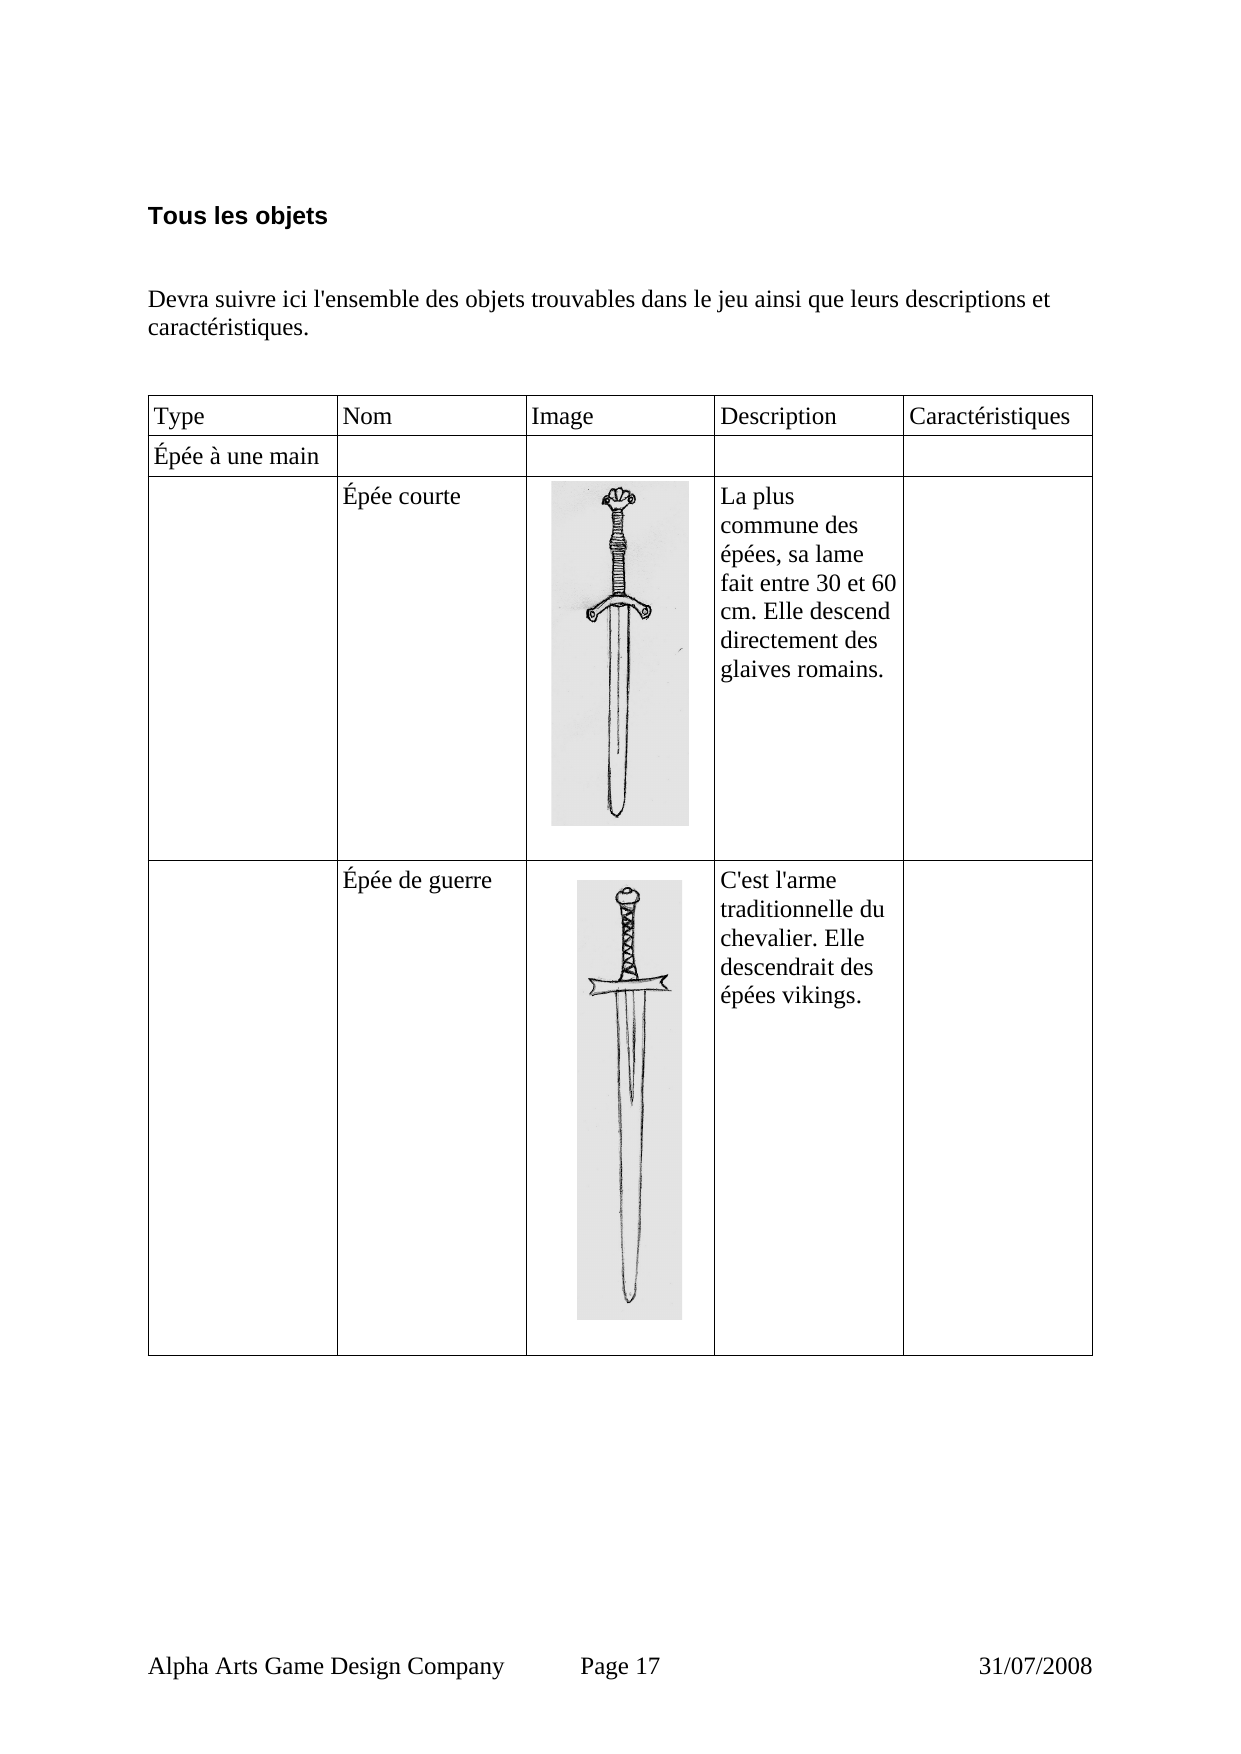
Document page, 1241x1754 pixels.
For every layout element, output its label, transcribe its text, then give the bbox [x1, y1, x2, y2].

table_header Type [149, 396, 337, 435]
picture [577, 880, 683, 1320]
subtitle Tous les objets [148, 201, 1092, 230]
table_cell [904, 436, 1092, 476]
table_cell Épée courte [338, 477, 526, 860]
table_header Image [527, 396, 714, 435]
table_cell La plus commune des épées, sa lame fait entre 30 et 60 cm. Elle descend directement des glaives romains. [715, 477, 903, 860]
text Devra suivre ici l'ensemble des objets trouvables dans le jeu ainsi que leurs descriptions et caractéristiques. [148, 284, 1092, 341]
table_header Nom [338, 396, 526, 435]
table_cell [527, 436, 714, 476]
picture [551, 481, 689, 826]
table_cell [715, 436, 903, 476]
table_cell [527, 861, 714, 1354]
table_cell [904, 477, 1092, 860]
table_cell Épée de guerre [338, 861, 526, 1354]
table_cell [149, 861, 337, 1354]
table_cell [149, 477, 337, 860]
table_header Description [715, 396, 903, 435]
table_header Caractéristiques [904, 396, 1092, 435]
table_cell [904, 861, 1092, 1354]
table_cell Épée à une main [149, 436, 337, 476]
table_cell C'est l'arme traditionnelle du chevalier. Elle descendrait des épées vikings. [715, 861, 903, 1354]
table_cell [338, 436, 526, 476]
table_cell [527, 477, 714, 860]
